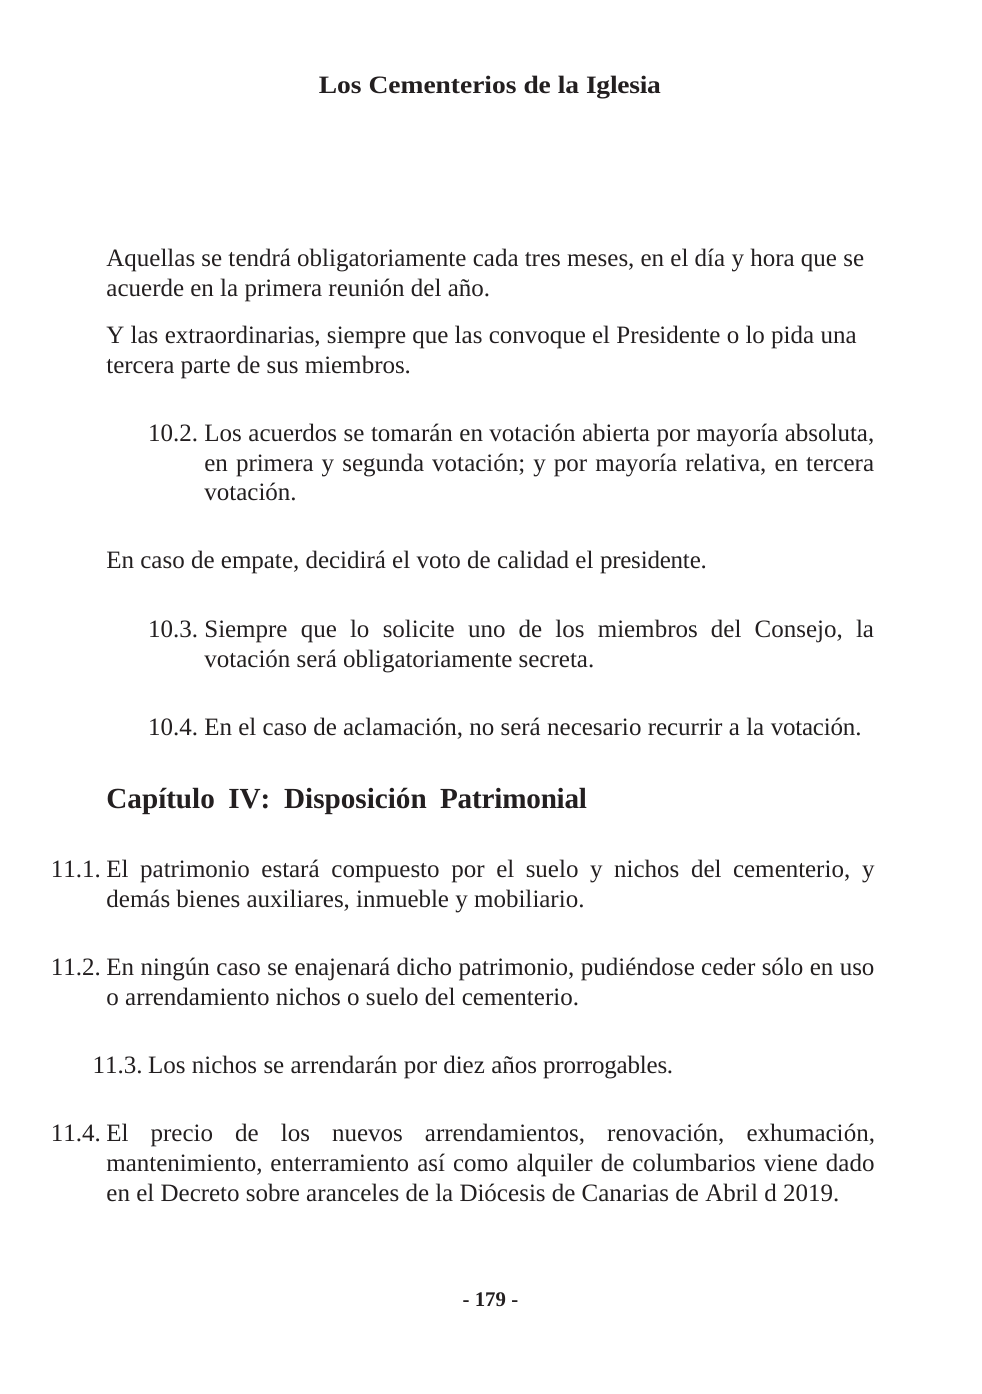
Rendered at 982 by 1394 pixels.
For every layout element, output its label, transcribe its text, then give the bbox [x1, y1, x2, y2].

list Los acuerdos se tomarán en votación abierta por mayoría absoluta, en primera y segunda votación; y por mayoría relativa, en tercera votación. [148, 418, 875, 506]
subtitle Capítulo IV: Disposición Patrimonial [106, 782, 917, 815]
text Aquellas se tendrá obligatoriamente cada tres meses, en el día y hora que se acuerde en la primera reunión del año. [106, 243, 917, 301]
list El patrimonio estará compuesto por el suelo y nichos del cementerio, y demás bienes auxiliares, inmueble y mobiliario. [64, 854, 875, 912]
text Y las extraordinarias, siempre que las convoque el Presidente o lo pida una tercera parte de sus miembros. [106, 320, 917, 378]
list El precio de los nuevos arrendamientos, renovación, exhumación, mantenimiento, enterramiento así como alquiler de columbarios viene dado en el Decreto sobre aranceles de la Diócesis de Canarias de Abril d 2019. [64, 1118, 875, 1206]
list En el caso de aclamación, no será necesario recurrir a la votación. [148, 712, 917, 741]
list Los nichos se arrendarán por diez años prorrogables. [106, 1050, 917, 1079]
list En ningún caso se enajenará dicho patrimonio, pudiéndose ceder sólo en uso o arrendamiento nichos o suelo del cementerio. [64, 952, 875, 1010]
list Siempre que lo solicite uno de los miembros del Consejo, la votación será obligatoriamente secreta. [148, 614, 875, 672]
text En caso de empate, decidirá el voto de calidad el presidente. [106, 546, 917, 574]
